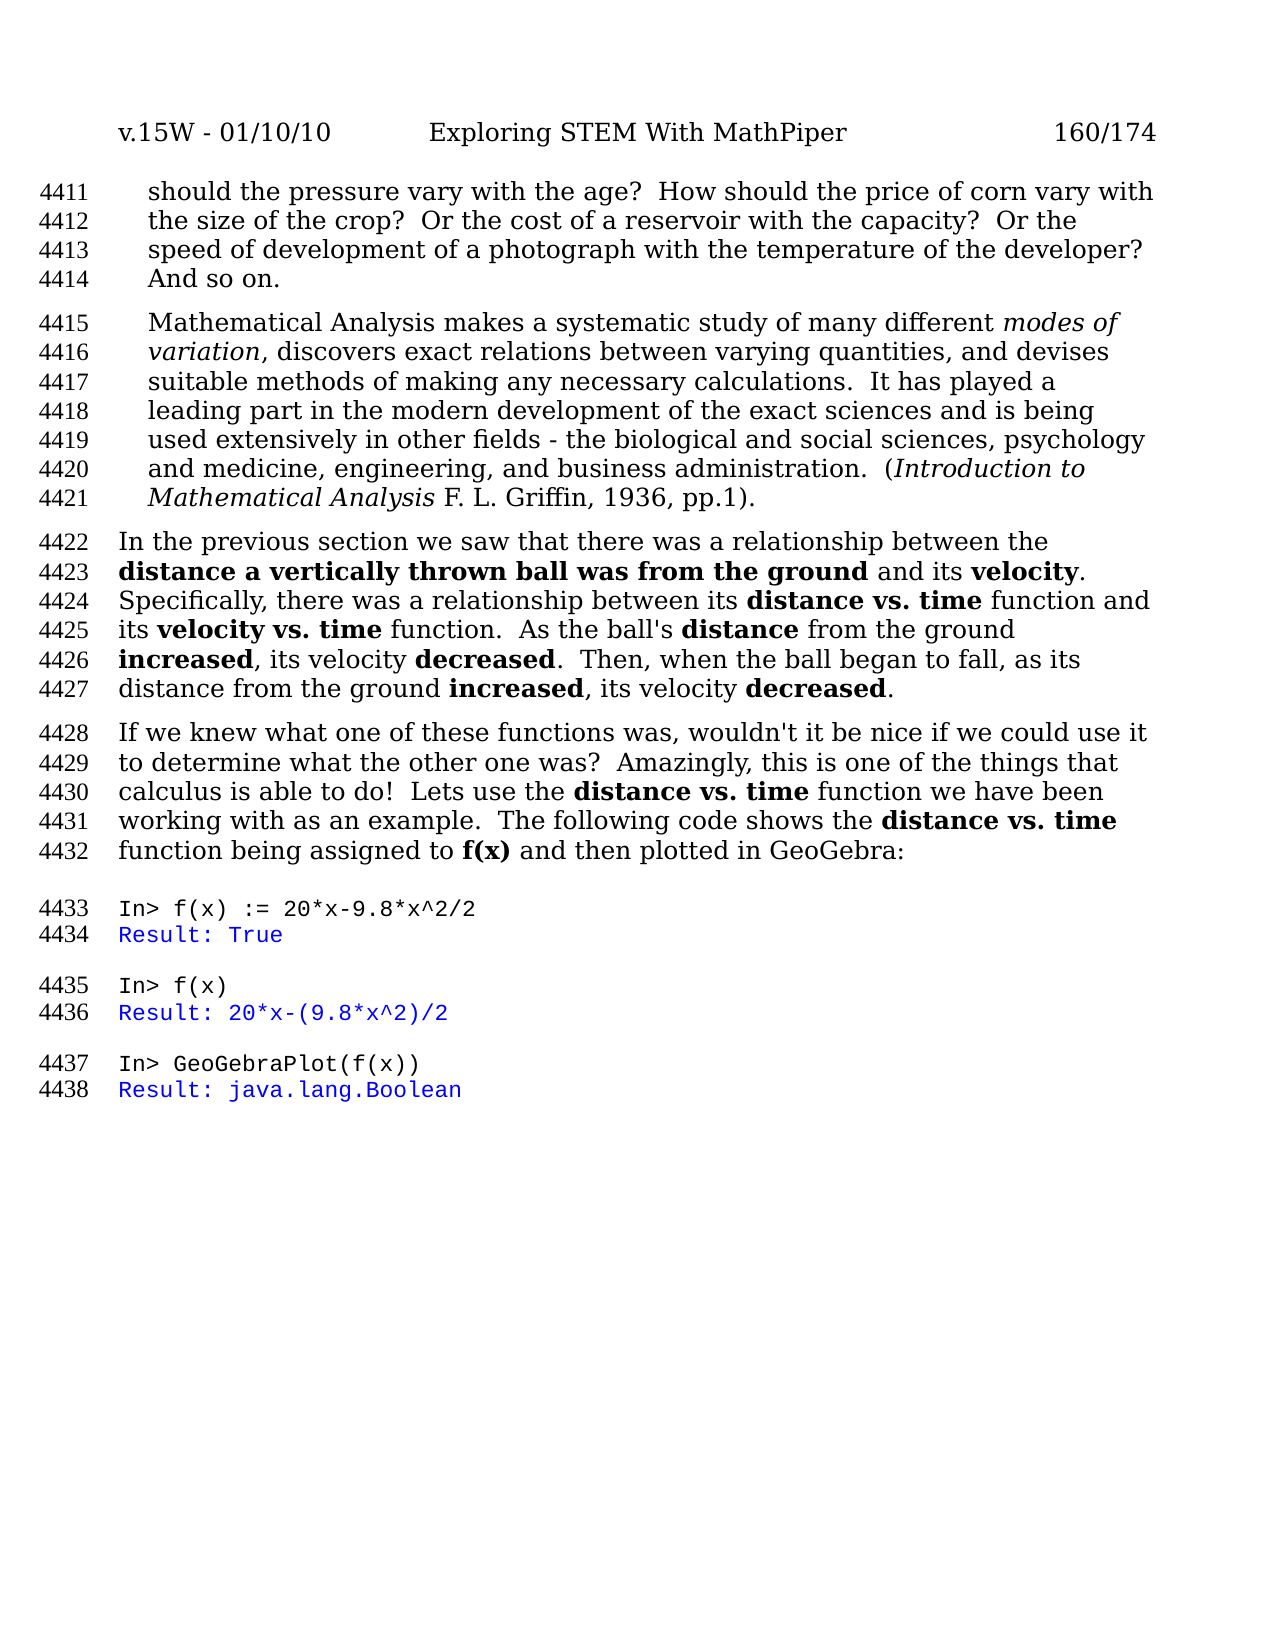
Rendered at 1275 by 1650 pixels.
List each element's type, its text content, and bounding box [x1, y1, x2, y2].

text In the previous section we saw that there was a relationship between the distance a vertically thrown ball was from the ground and its velocity. Specifically, there was a relationship between its distance vs. time function and its velocity vs. time function. As the ball's distance from the ground increased, its velocity decreased. Then, when the ball began to fall, as its distance from the ground increased, its velocity decreased. [118, 528, 1157, 704]
text Mathematical Analysis makes a systematic study of many different modes of variation, discovers exact relations between varying quantities, and devises suitable methods of making any necessary calculations. It has played a leading part in the modern development of the exact sciences and is being used extensively in other fields - the biological and social sciences, psychology and medicine, engineering, and business administration. (Introduction to Mathematical Analysis F. L. Griffin, 1936, pp.1). [148, 308, 1157, 513]
text Result: 20*x-(9.8*x^2)/2 [118, 1001, 1157, 1027]
text should the pressure vary with the age? How should the price of corn vary with the size of the crop? Or the cost of a reservoir with the capacity? Or the speed of development of a photograph with the temperature of the developer? And so on. [148, 177, 1157, 293]
text If we knew what one of these functions was, wouldn't it be nice if we could use it to determine what the other one was? Amazingly, this is one of the things that calculus is able to do! Lets use the distance vs. time function we have been working with as an example. The following code shows the distance vs. time function being assigned to f(x) and then plotted in GeoGebra: [118, 719, 1157, 865]
text In> GeoGebraPlot(f(x)) [118, 1053, 1157, 1079]
text Result: java.lang.Boolean [118, 1079, 1157, 1104]
text In> f(x) [118, 975, 1157, 1001]
text In> f(x) := 20*x-9.8*x^2/2 [118, 897, 1157, 923]
text Result: True [118, 923, 1157, 949]
